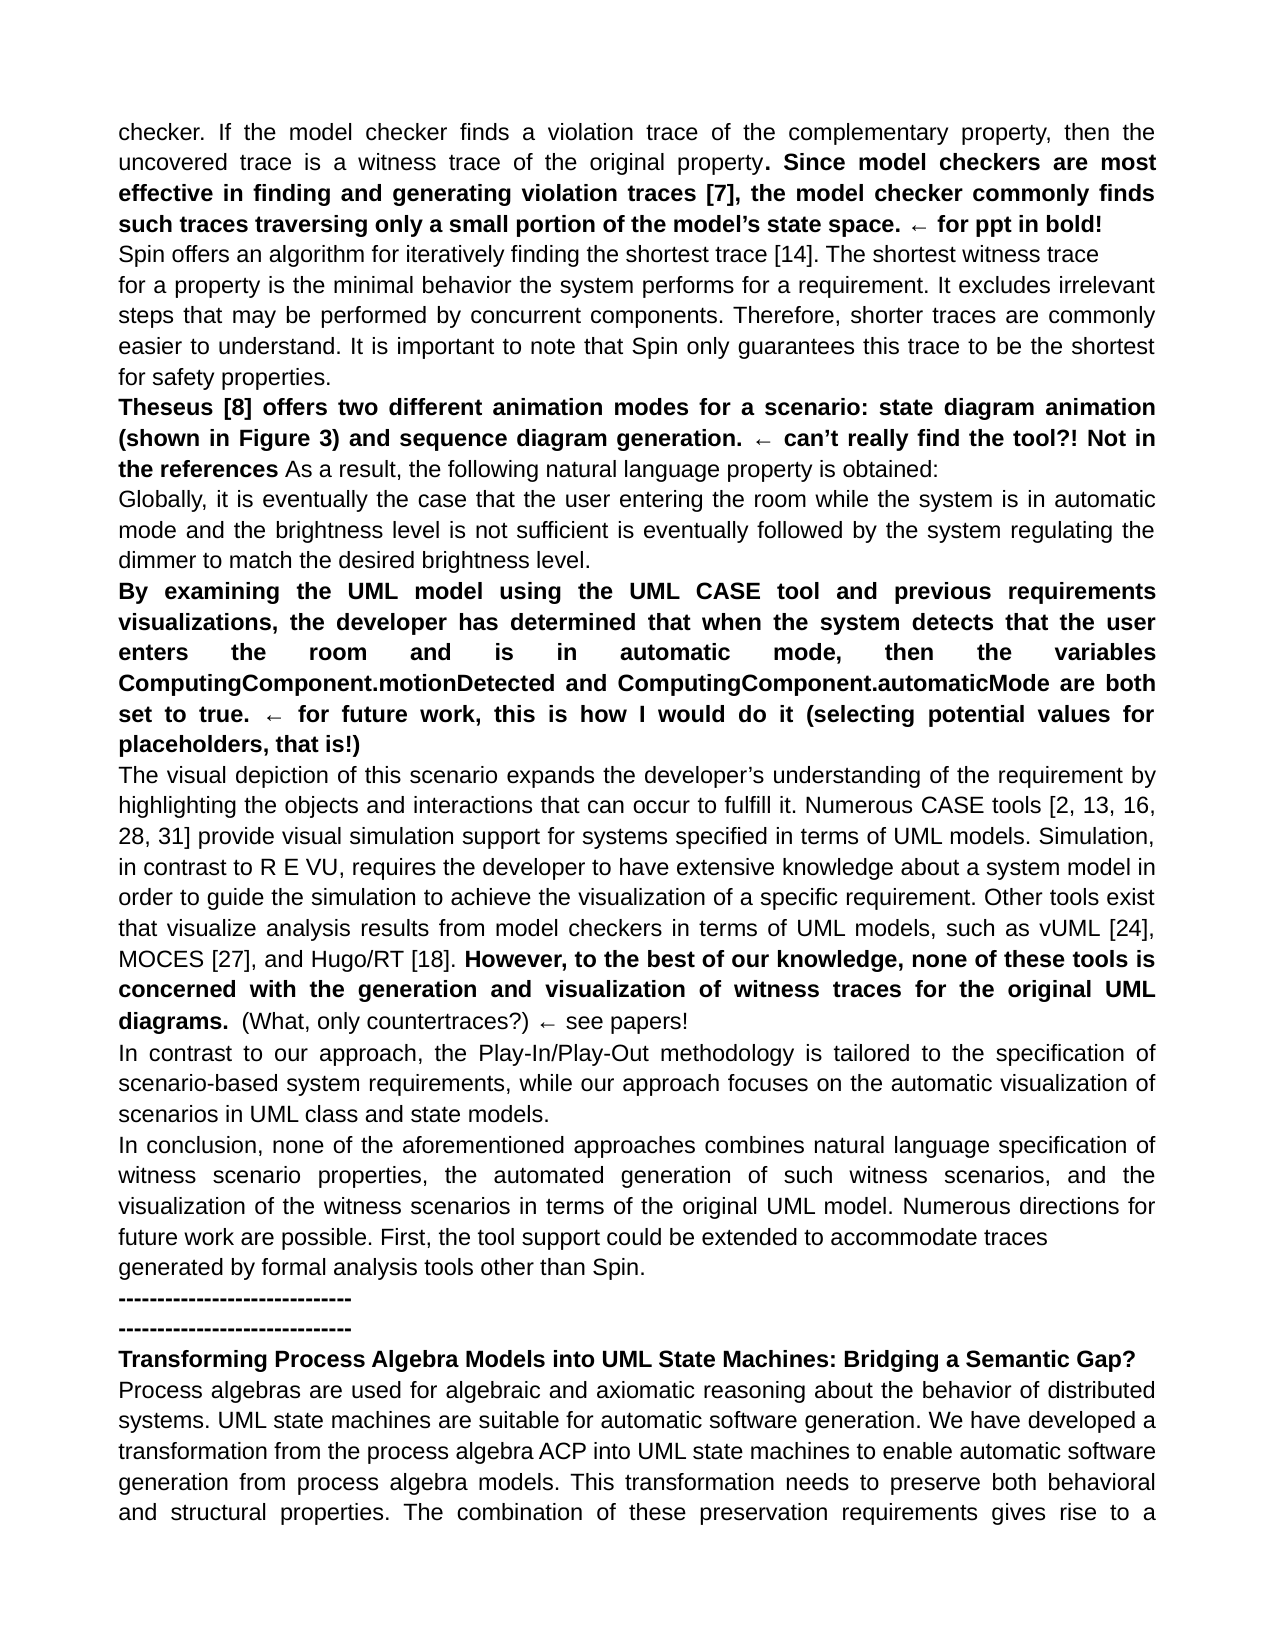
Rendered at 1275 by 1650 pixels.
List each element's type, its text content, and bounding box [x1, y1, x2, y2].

text By examining the UML model using the UML CASE tool and previous requirements visualizations, the developer has determined that when the system detects that the user enters the room and is in automatic mode, then the variables ComputingComponent.motionDetected and ComputingComponent.automaticMode are both set to true. ← for future work, this is how I would do it (selecting potential values for placeholders, that is!) [118, 577, 1157, 757]
text Transforming Process Algebra Models into UML State Machines: Bridging a Semantic Gap? [118, 1345, 1157, 1372]
text for a property is the minimal behavior the system performs for a requirement. It excludes irrelevant steps that may be performed by concurrent components. Therefore, shorter traces are commonly easier to understand. It is important to note that Spin only guarantees this trace to be the shortest for safety properties. [118, 271, 1157, 390]
text Globally, it is eventually the case that the user entering the room while the system is in automatic mode and the brightness level is not sufficient is eventually followed by the system regulating the dimmer to match the desired brightness level. [118, 486, 1157, 574]
text checker. If the model checker finds a violation trace of the complementary property, then the uncovered trace is a witness trace of the original property. Since model checkers are most effective in finding and generating violation traces [7], the model checker commonly finds such traces traversing only a small portion of the model’s state space. ← for ppt in bold! [118, 118, 1157, 237]
text ------------------------------ [118, 1315, 1157, 1342]
text In contrast to our approach, the Play-In/Play-Out methodology is tailored to the specification of scenario-based system requirements, while our approach focuses on the automatic visualization of scenarios in UML class and state models. [118, 1039, 1157, 1127]
text In conclusion, none of the aforementioned approaches combines natural language specification of witness scenario properties, the automated generation of such witness scenarios, and the visualization of the witness scenarios in terms of the original UML model. Numerous directions for future work are possible. First, the tool support could be extended to accommodate traces [118, 1131, 1157, 1250]
text generated by formal analysis tools other than Spin. [118, 1253, 1157, 1280]
text ------------------------------ [118, 1284, 1157, 1311]
text The visual depiction of this scenario expands the developer’s understanding of the requirement by highlighting the objects and interactions that can occur to fulfill it. Numerous CASE tools [2, 13, 16, 28, 31] provide visual simulation support for systems specified in terms of UML models. Simulation, in contrast to R E VU, requires the developer to have extensive knowledge about a system model in order to guide the simulation to achieve the visualization of a specific requirement. Other tools exist that visualize analysis results from model checkers in terms of UML models, such as vUML [24], MOCES [27], and Hugo/RT [18]. However, to the best of our knowledge, none of these tools is concerned with the generation and visualization of witness traces for the original UML diagrams. (What, only countertraces?) ← see papers! [118, 761, 1157, 1035]
text Spin offers an algorithm for iteratively finding the shortest trace [14]. The shortest witness trace [118, 241, 1157, 267]
text Theseus [8] offers two different animation modes for a scenario: state diagram animation (shown in Figure 3) and sequence diagram generation. ← can’t really find the tool?! Not in the references As a result, the following natural language property is obtained: [118, 394, 1157, 482]
text Process algebras are used for algebraic and axiomatic reasoning about the behavior of distributed systems. UML state machines are suitable for automatic software generation. We have developed a transformation from the process algebra ACP into UML state machines to enable automatic software generation from process algebra models. This transformation needs to preserve both behavioral and structural properties. The combination of these preservation requirements gives rise to a [118, 1376, 1157, 1525]
